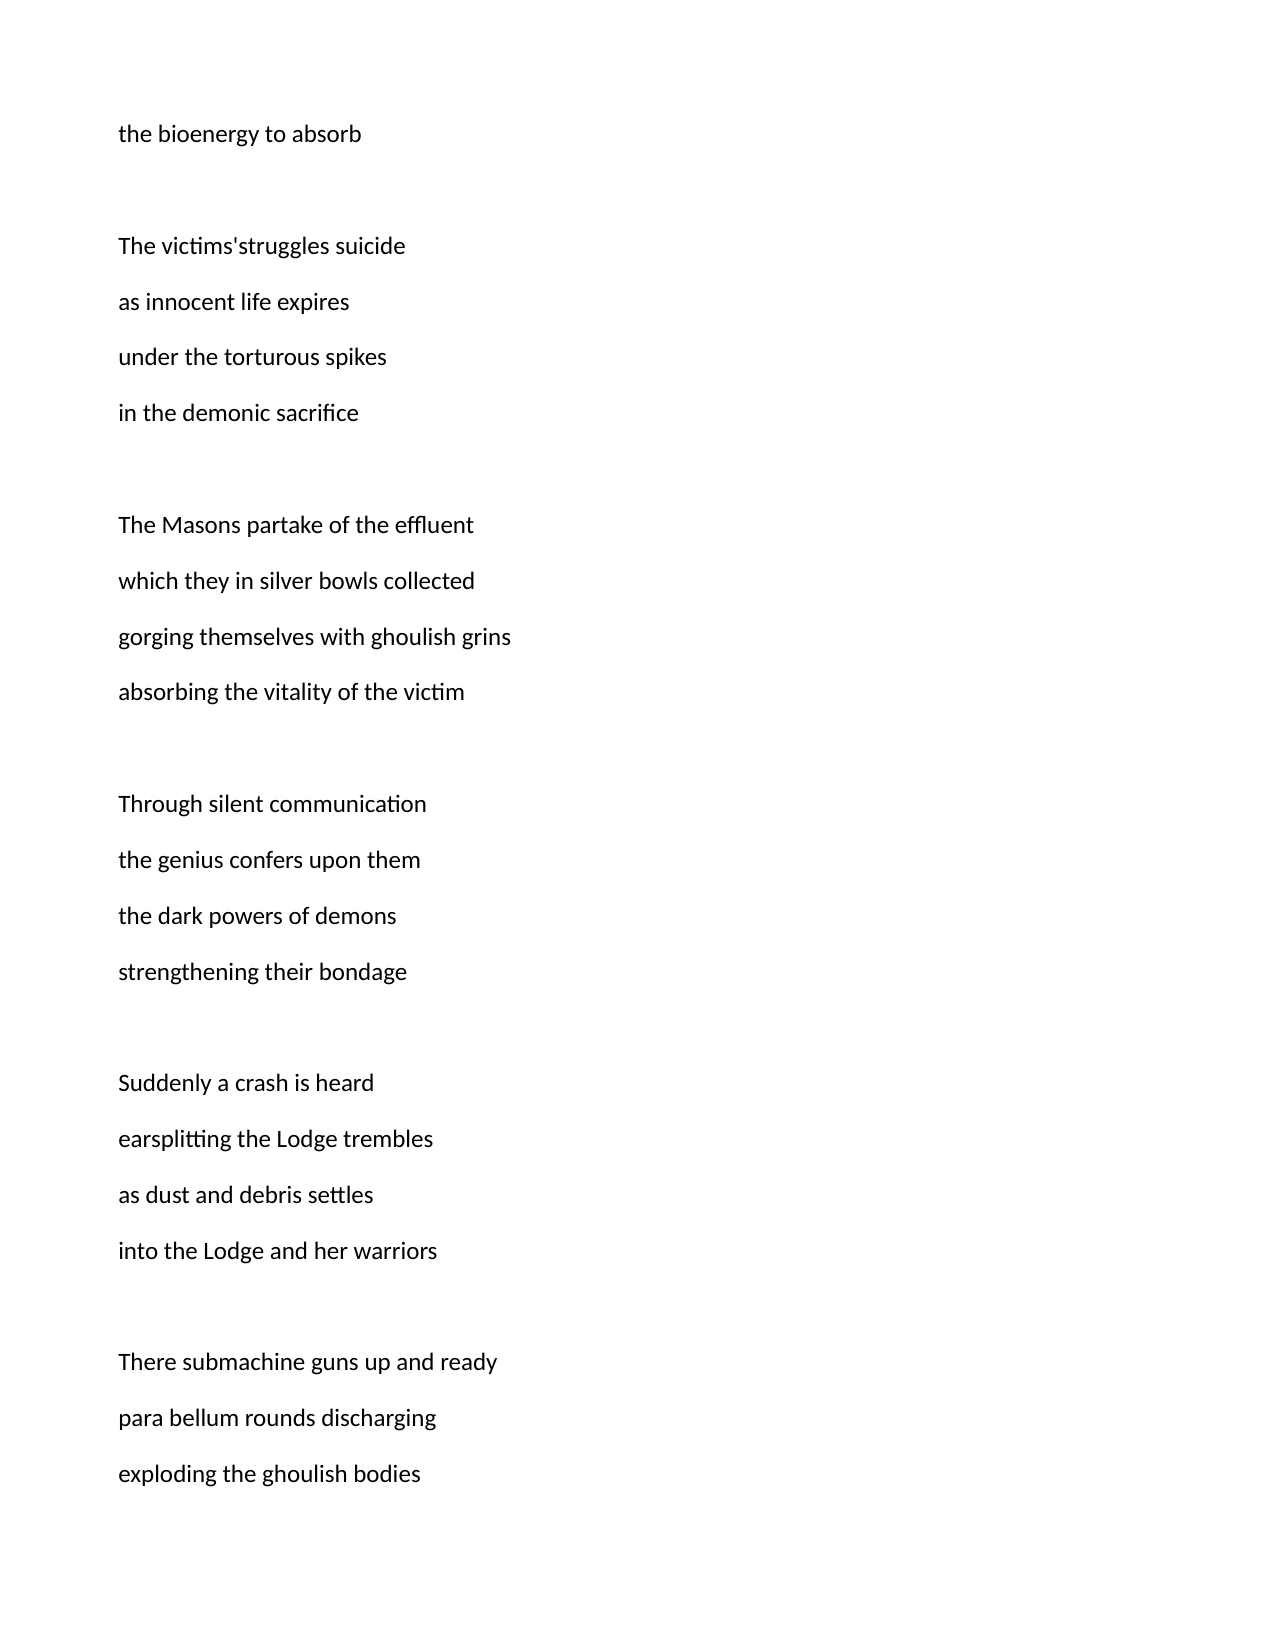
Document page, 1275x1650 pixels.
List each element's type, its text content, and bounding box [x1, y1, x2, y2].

text as innocent life expires [118, 286, 1157, 316]
text There submachine guns up and ready [118, 1346, 1157, 1377]
text into the Lodge and her warriors [118, 1235, 1157, 1265]
text Suddenly a crash is heard [118, 1067, 1157, 1098]
text para bellum rounds discharging [118, 1402, 1157, 1433]
text which they in silver bowls collected [118, 565, 1157, 595]
text exploding the ghoulish bodies [118, 1458, 1157, 1489]
text the dark powers of demons [118, 900, 1157, 930]
text Through silent communication [118, 788, 1157, 819]
text under the torturous spikes [118, 341, 1157, 372]
text strengthening their bondage [118, 956, 1157, 986]
text the genius confers upon them [118, 844, 1157, 874]
text The Masons partake of the effluent [118, 509, 1157, 539]
text The victims'struggles suicide [118, 230, 1157, 260]
text in the demonic sacrifice [118, 397, 1157, 428]
text as dust and debris settles [118, 1179, 1157, 1209]
text gorging themselves with ghoulish grins [118, 621, 1157, 651]
text the bioenergy to absorb [118, 118, 1157, 149]
text earsplitting the Lodge trembles [118, 1123, 1157, 1154]
text absorbing the vitality of the victim [118, 676, 1157, 707]
